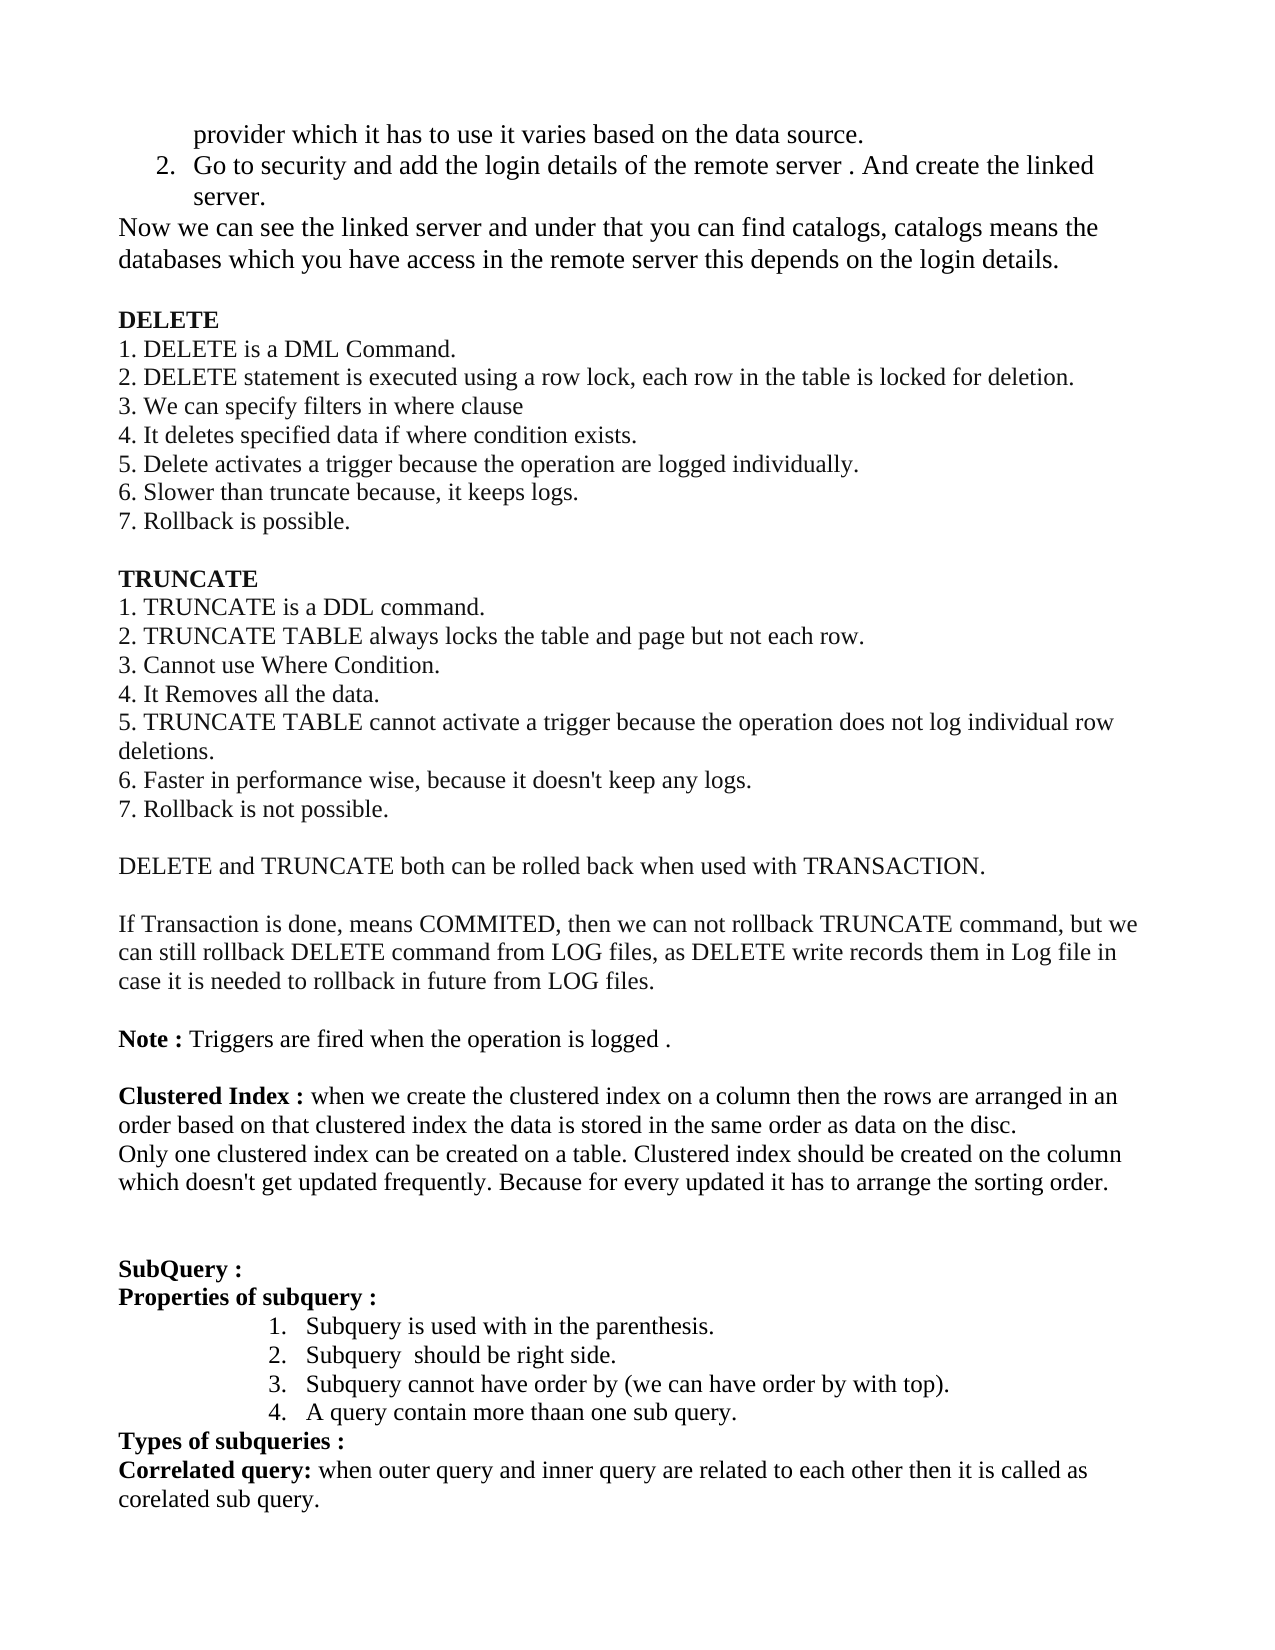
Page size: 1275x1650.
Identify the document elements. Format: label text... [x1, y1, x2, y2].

text Now we can see the linked server and under that you can find catalogs, catalogs means the databases which you have access in the remote server this depends on the login details. [118, 212, 1157, 274]
text DELETE 1. DELETE is a DML Command. 2. DELETE statement is executed using a row lock, each row in the table is locked for deletion. 3. We can specify filters in where clause 4. It deletes specified data if where condition exists. 5. Delete activates a trigger because the operation are logged individually. 6. Slower than truncate because, it keeps logs. 7. Rollback is possible. TRUNCATE 1. TRUNCATE is a DDL command. 2. TRUNCATE TABLE always locks the table and page but not each row. 3. Cannot use Where Condition. 4. It Removes all the data. 5. TRUNCATE TABLE cannot activate a trigger because the operation does not log individual row deletions. 6. Faster in performance wise, because it doesn't keep any logs. 7. Rollback is not possible. DELETE and TRUNCATE both can be rolled back when used with TRANSACTION. If Transaction is done, means COMMITED, then we can not rollback TRUNCATE command, but we can still rollback DELETE command from LOG files, as DELETE write records them in Log file in case it is needed to rollback in future from LOG files. [118, 305, 1157, 995]
text Clustered Index : when we create the clustered index on a column then the rows are arranged in an order based on that clustered index the data is stored in the same order as data on the disc. [118, 1081, 1157, 1139]
text SubQuery : [118, 1254, 1157, 1282]
list Subquery cannot have order by (we can have order by with top). [268, 1369, 1157, 1397]
list Subquery is used with in the parenthesis. [268, 1311, 1157, 1340]
text Note : Triggers are fired when the operation is logged . [118, 1024, 1157, 1052]
text Only one clustered index can be created on a table. Clustered index should be created on the column which doesn't get updated frequently. Because for every updated it has to arrange the sorting order. [118, 1139, 1157, 1196]
list A query contain more thaan one sub query. [268, 1397, 1157, 1426]
text Properties of subquery : [118, 1282, 1157, 1311]
list provider which it has to use it varies based on the data source. [156, 118, 1157, 149]
text Correlated query: when outer query and inner query are related to each other then it is called as corelated sub query. [118, 1455, 1157, 1512]
list Subquery should be right side. [268, 1340, 1157, 1369]
text Types of subqueries : [118, 1426, 1157, 1455]
list Go to security and add the login details of the remote server . And create the linked server. [156, 149, 1157, 212]
